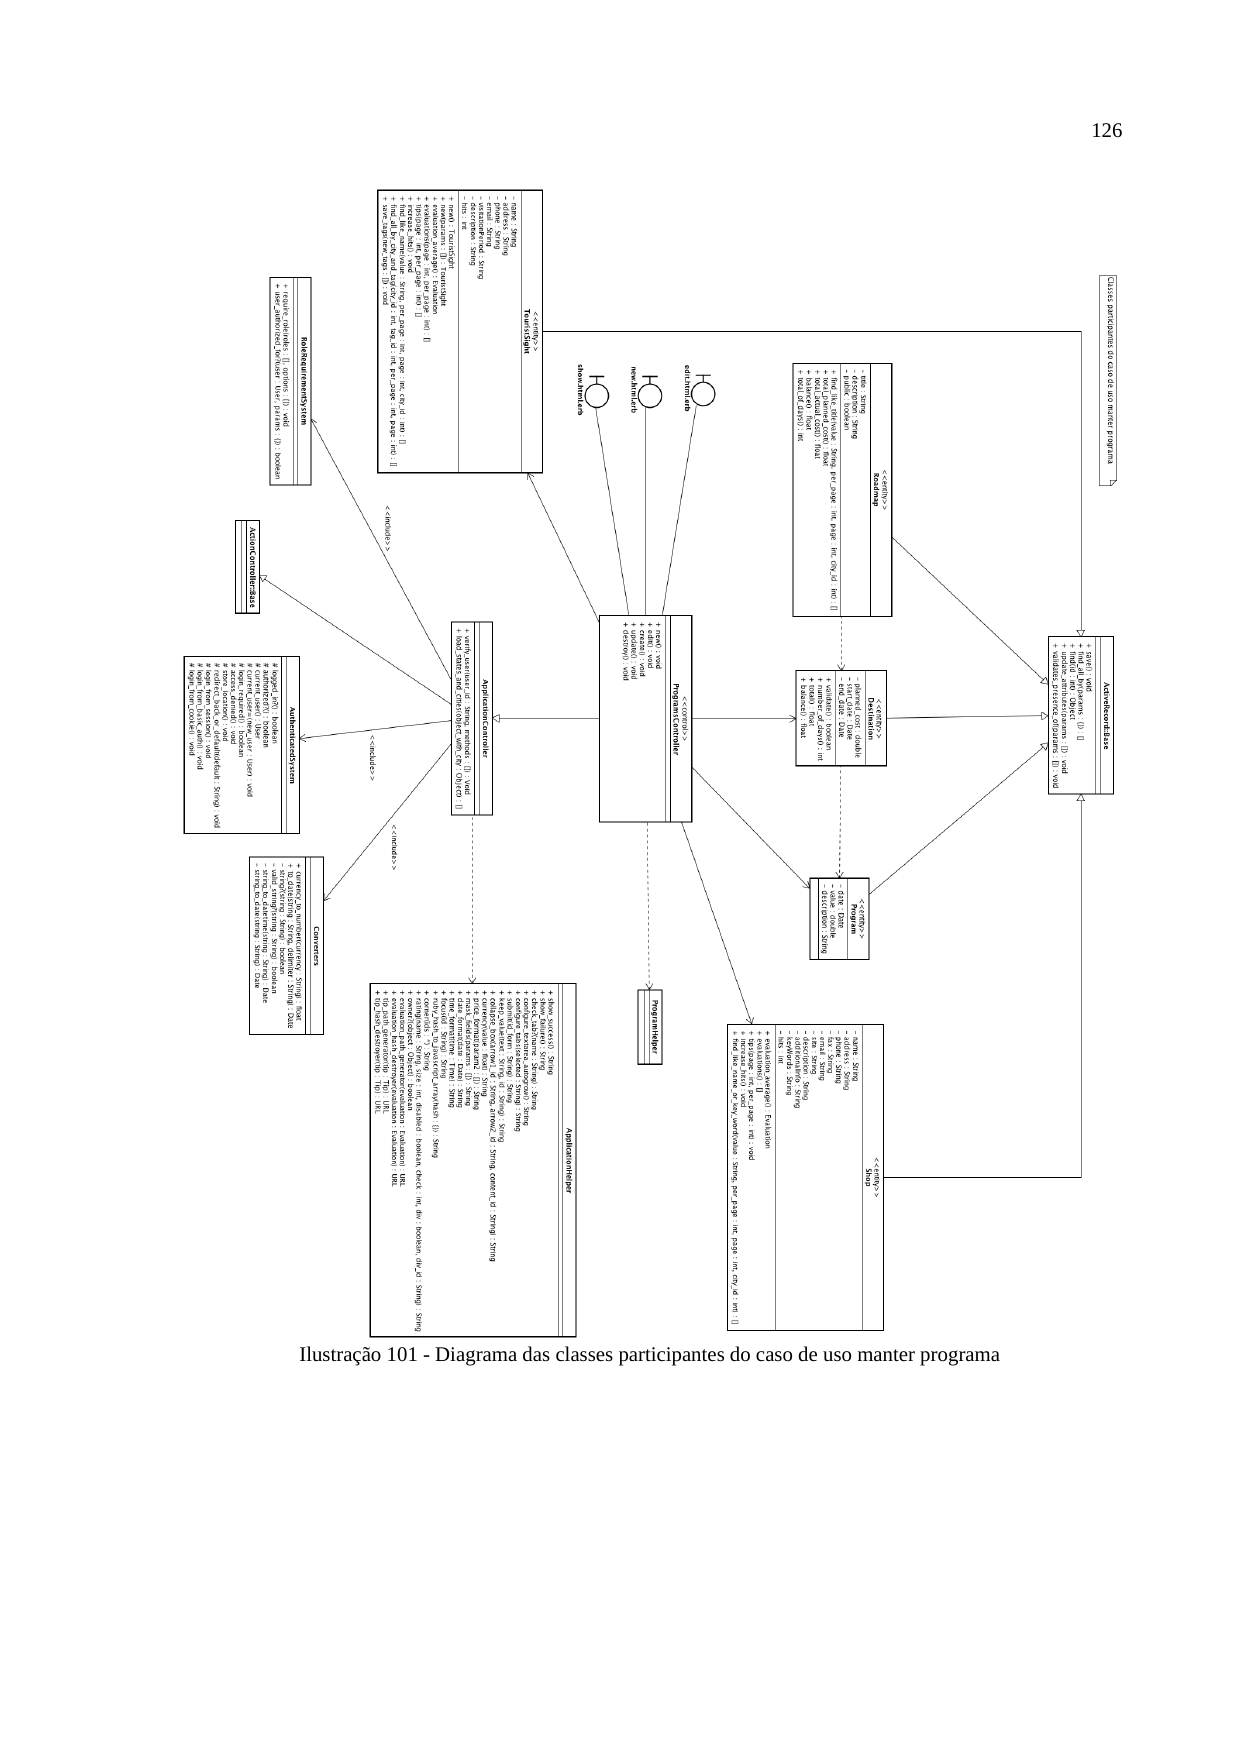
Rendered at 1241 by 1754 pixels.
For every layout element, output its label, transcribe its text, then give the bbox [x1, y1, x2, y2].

text Ilustração 101 - Diagrama das classes participantes do caso de uso manter programa [178, 1343, 1121, 1366]
picture [178, 184, 1122, 1343]
